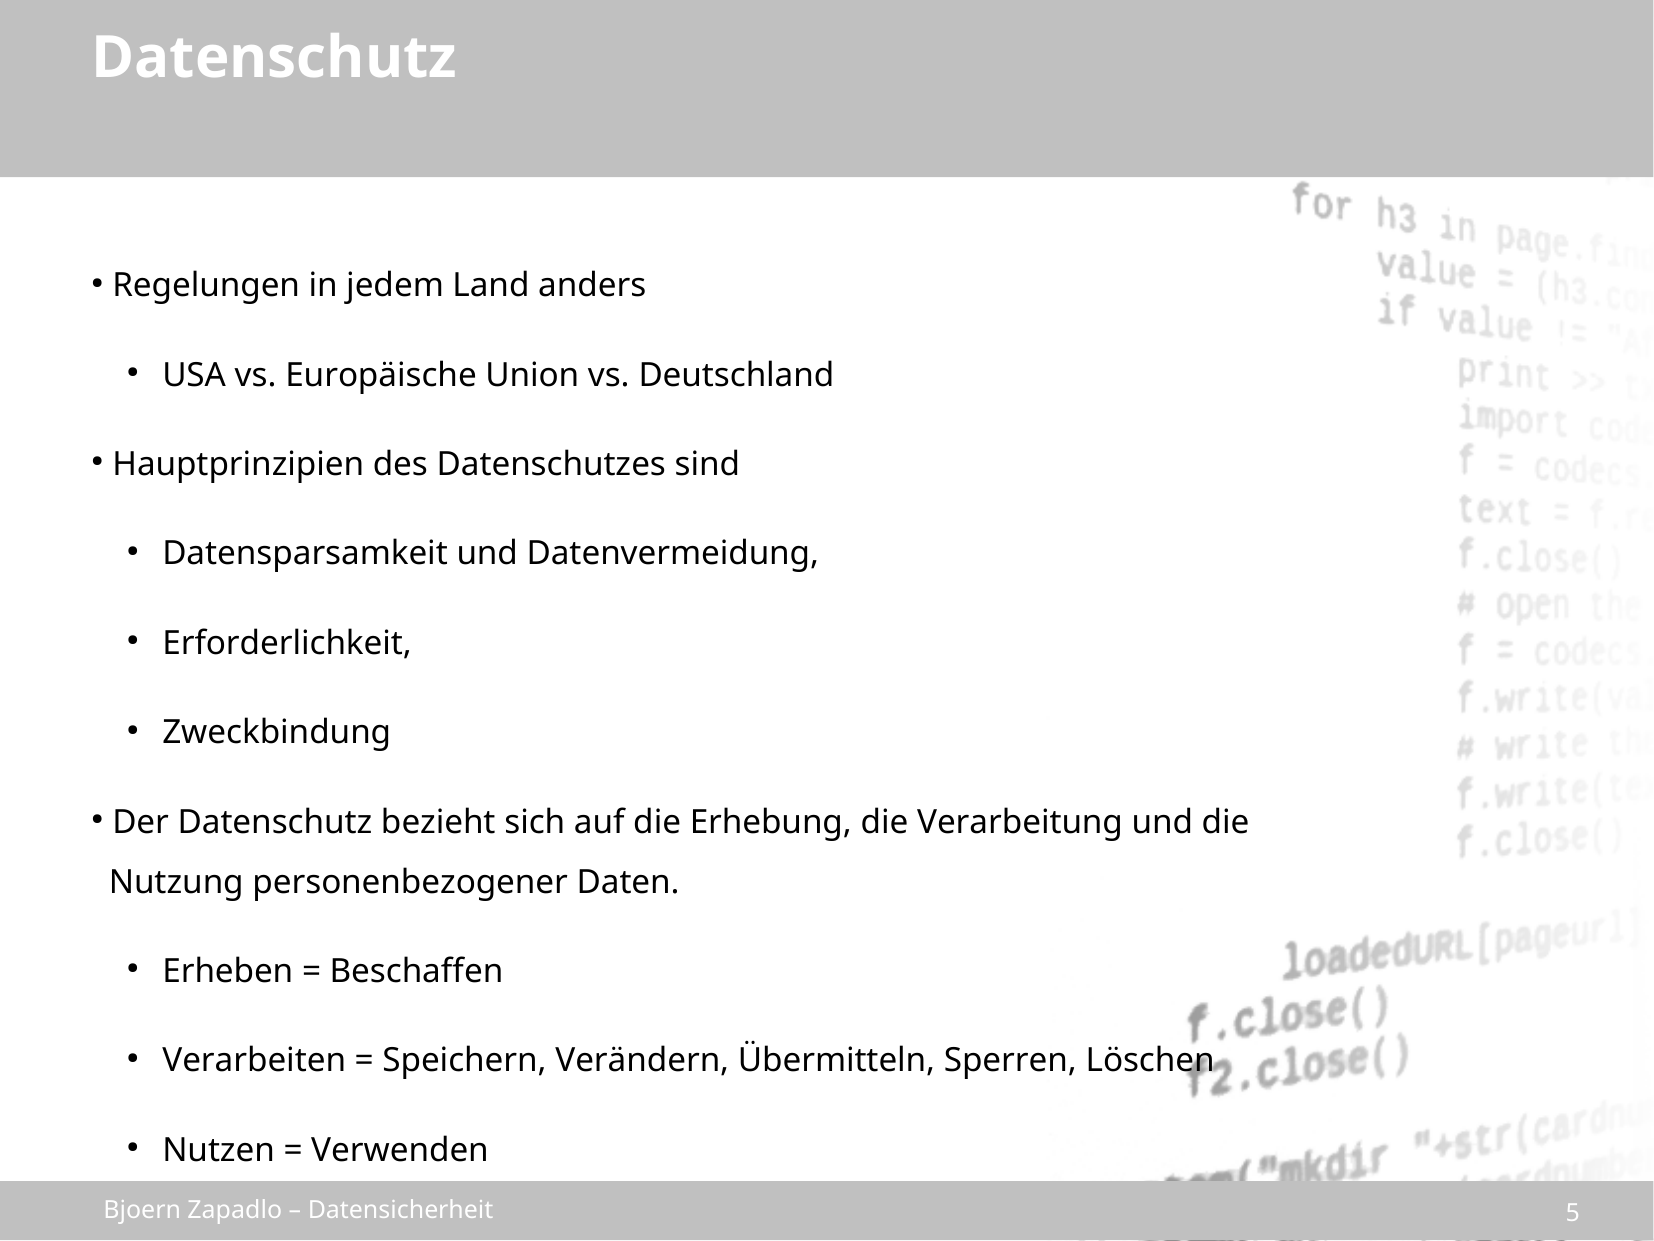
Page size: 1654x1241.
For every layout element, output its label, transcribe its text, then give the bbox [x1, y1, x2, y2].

text_box Regelungen in jedem Land anders USA vs. Europäische Union vs. Deutschland Hauptprinzipien des Datenschutzes sind Datensparsamkeit und Datenvermeidung, Erforderlichkeit, Zweckbindung Der Datenschutz bezieht sich auf die Erhebung, die Verarbeitung und die Nutzung personenbezogener Daten. Erheben = Beschaffen Verarbeiten = Speichern, Verändern, Übermitteln, Sperren, Löschen Nutzen = Verwenden [76, 236, 1432, 1176]
text_box Datenschutz [76, 17, 1444, 98]
picture [0, 178, 1654, 1181]
